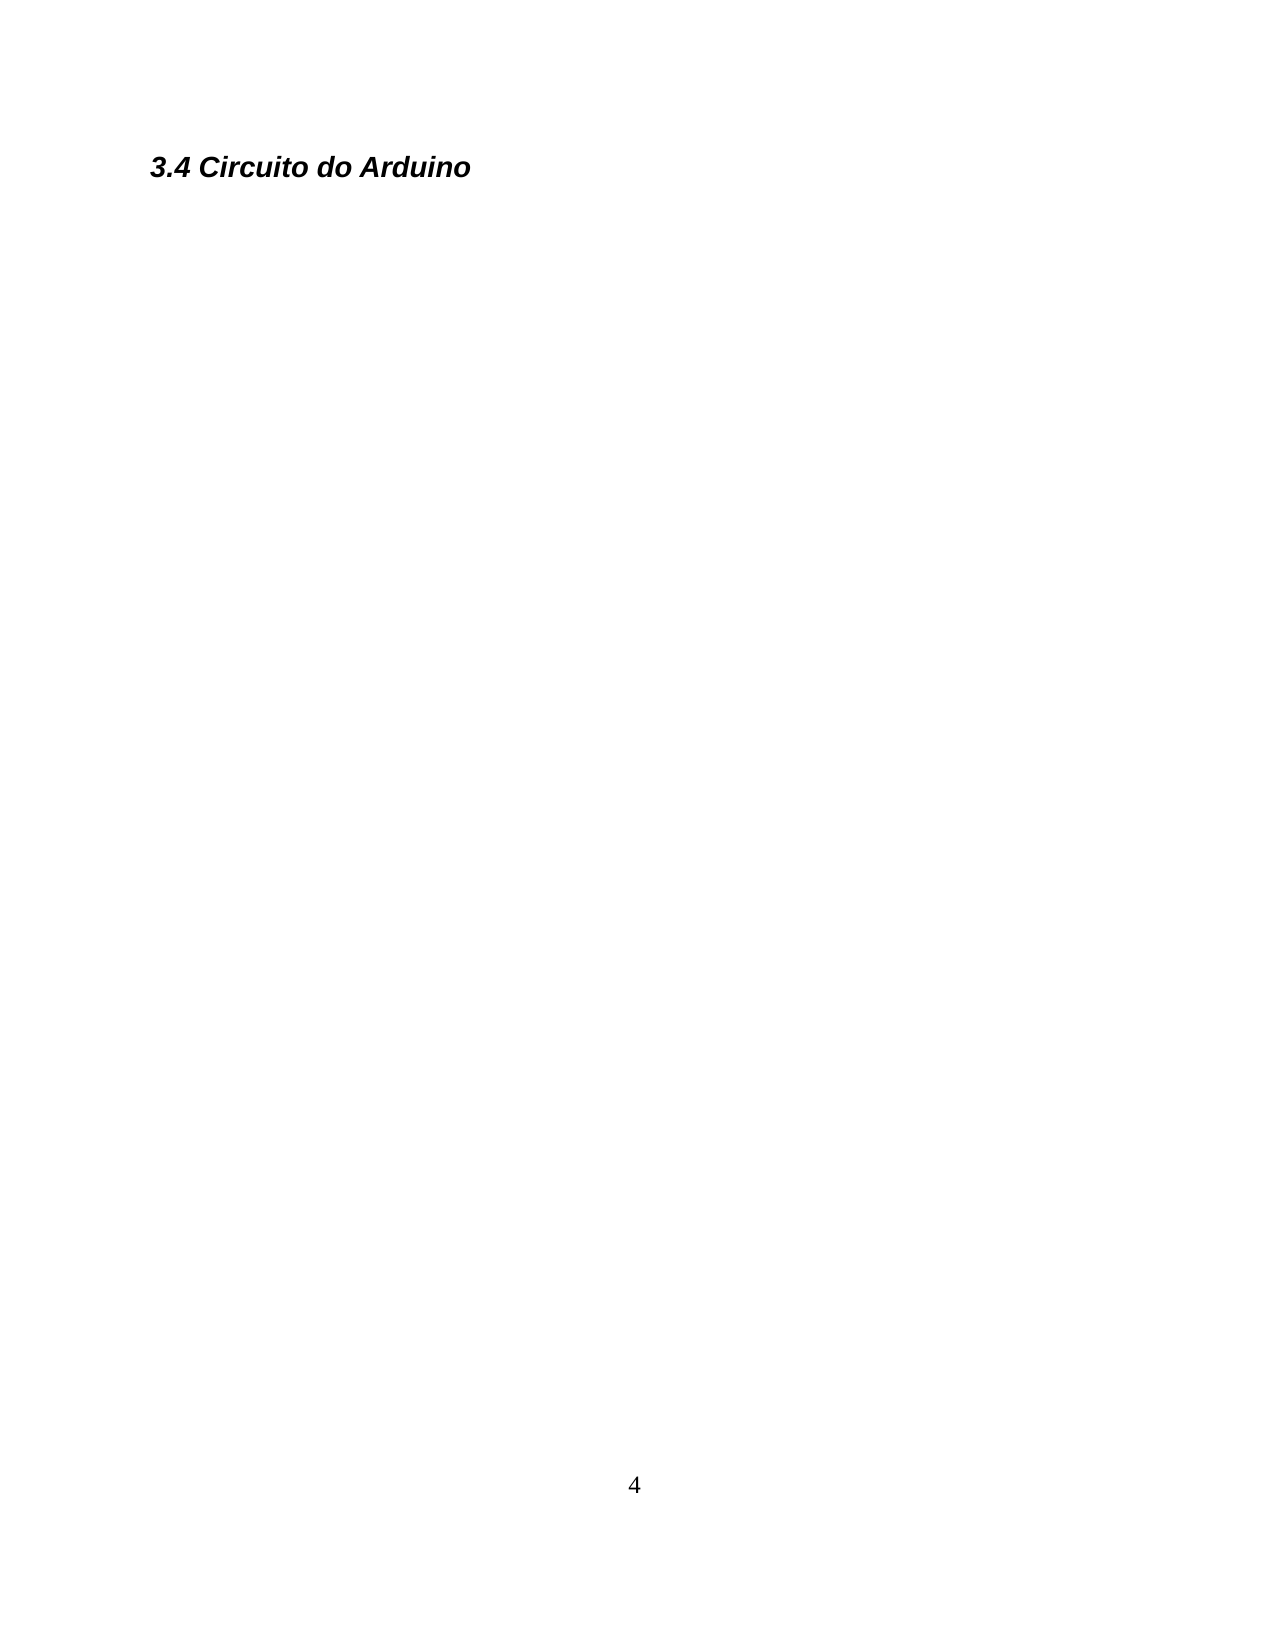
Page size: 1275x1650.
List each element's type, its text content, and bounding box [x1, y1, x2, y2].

subtitle 3.4 Circuito do Arduino [150, 150, 1125, 183]
